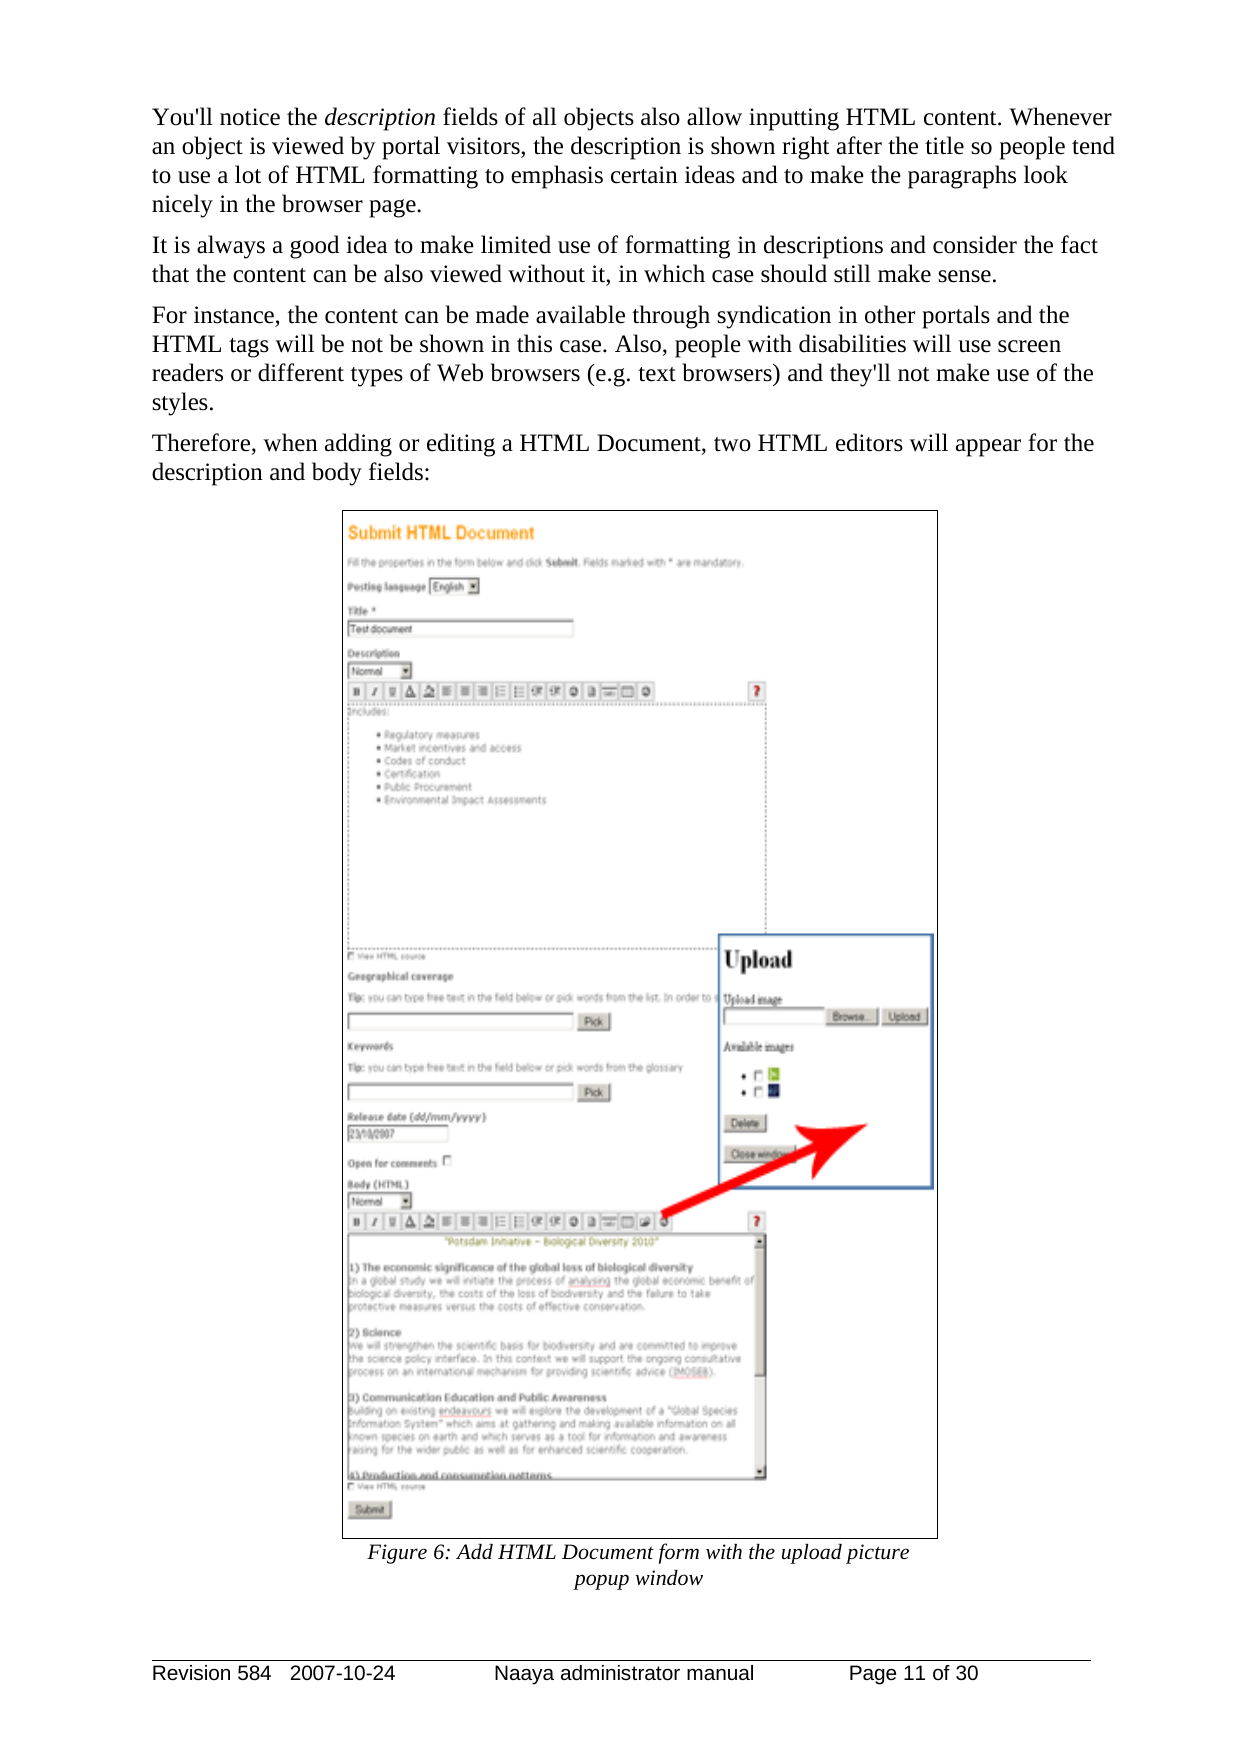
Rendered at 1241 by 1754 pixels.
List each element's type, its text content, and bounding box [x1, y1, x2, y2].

text It is always a good idea to make limited use of formatting in descriptions and consider the fact that the content can be also viewed without it, in which case should still make sense. [152, 229, 1128, 288]
text [343, 511, 937, 1538]
text For instance, the content can be made available through syndication in other portals and the HTML tags will be not be shown in this case. Also, people with disabilities will use screen readers or different types of Web browsers (e.g. text browsers) and they'll not make use of the styles. [152, 299, 1128, 416]
text Therefore, when adding or editing a HTML Document, two HTML editors will appear for the description and body fields: [152, 427, 1128, 486]
text You'll notice the description fields of all objects also allow inputting HTML content. Whenever an object is viewed by portal visitors, the description is shown right after the title so people tend to use a lot of HTML formatting to emphasis certain ideas and to make the paragraphs look nicely in the browser page. [152, 102, 1128, 218]
text Figure 6: Add HTML Document form with the upload picture popup window [342, 1539, 938, 1590]
